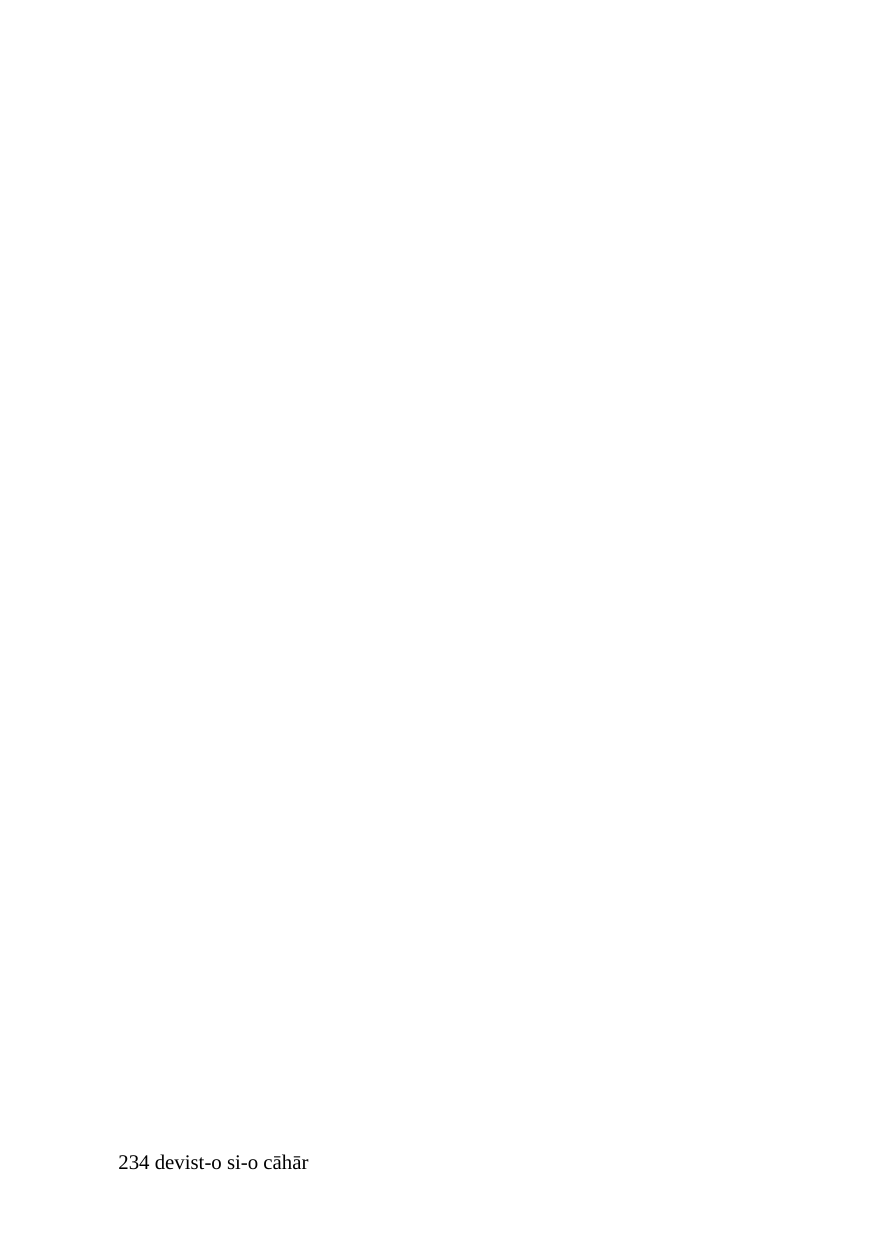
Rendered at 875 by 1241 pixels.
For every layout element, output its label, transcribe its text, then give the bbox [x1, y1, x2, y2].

text 234 devist-o si-o cāhār [118, 1150, 756, 1174]
